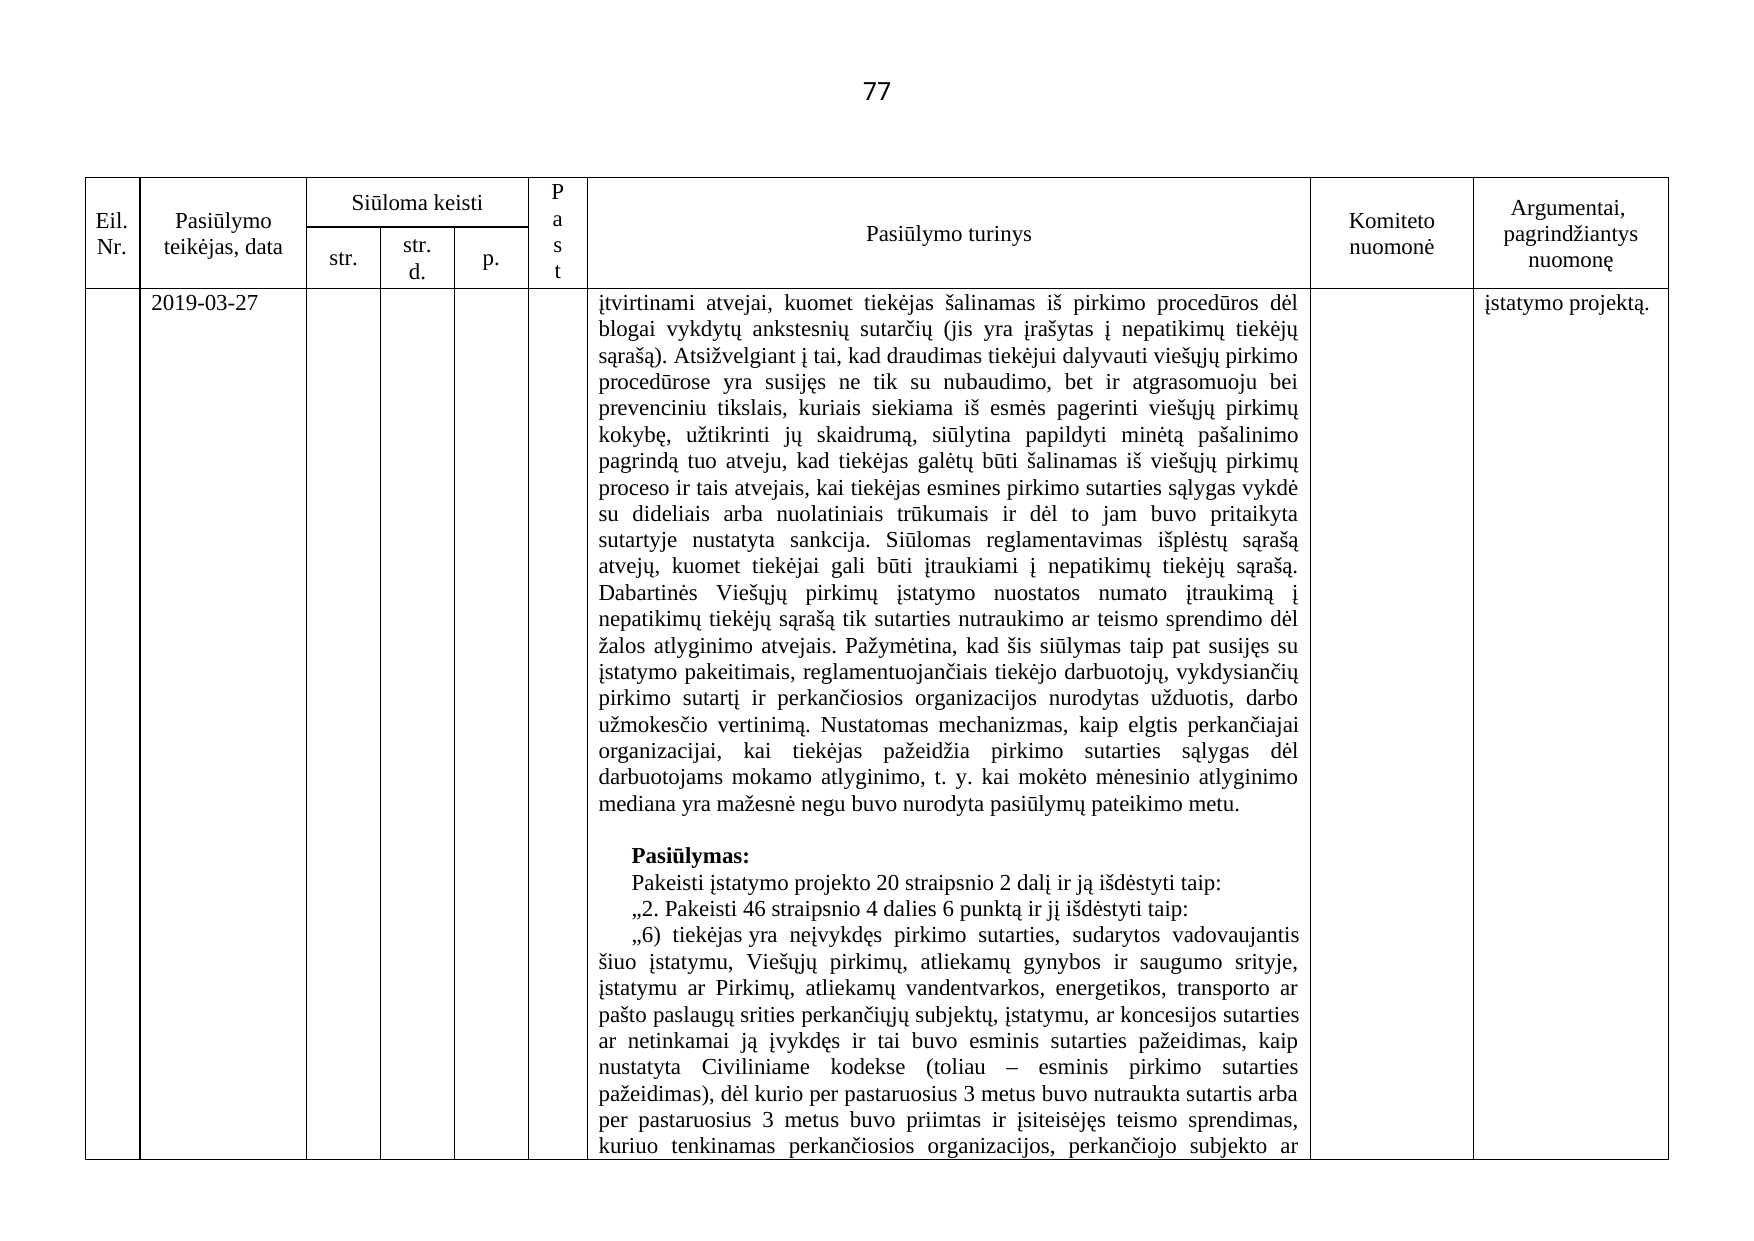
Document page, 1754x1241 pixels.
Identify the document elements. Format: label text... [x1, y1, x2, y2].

table_header Argumentai, pagrindžiantys nuomonę [1474, 178, 1668, 288]
table_header Pasiūlymo turinys [588, 178, 1310, 288]
table_cell [307, 289, 380, 1159]
table_cell str. d. [381, 228, 454, 288]
table_header Pasiūlymo teikėjas, data [141, 178, 306, 288]
table_cell įstatymo projektą. [1474, 289, 1668, 1159]
table_cell [1311, 289, 1473, 1159]
table_header Eil. Nr. [86, 178, 139, 288]
table_cell [86, 289, 139, 1159]
table_cell įtvirtinami atvejai, kuomet tiekėjas šalinamas iš pirkimo procedūros dėl blogai vykdytų ankstesnių sutarčių (jis yra įrašytas į nepatikimų tiekėjų sąrašą). Atsižvelgiant į tai, kad draudimas tiekėjui dalyvauti viešųjų pirkimo procedūrose yra susijęs ne tik su nubaudimo, bet ir atgrasomuoju bei prevenciniu tikslais, kuriais siekiama iš esmės pagerinti viešųjų pirkimų kokybę, užtikrinti jų skaidrumą, siūlytina papildyti minėtą pašalinimo pagrindą tuo atveju, kad tiekėjas galėtų būti šalinamas iš viešųjų pirkimų proceso ir tais atvejais, kai tiekėjas esmines pirkimo sutarties sąlygas vykdė su dideliais arba nuolatiniais trūkumais ir dėl to jam buvo pritaikyta sutartyje nustatyta sankcija. Siūlomas reglamentavimas išplėstų sąrašą atvejų, kuomet tiekėjai gali būti įtraukiami į nepatikimų tiekėjų sąrašą. Dabartinės Viešųjų pirkimų įstatymo nuostatos numato įtraukimą į nepatikimų tiekėjų sąrašą tik sutarties nutraukimo ar teismo sprendimo dėl žalos atlyginimo atvejais. Pažymėtina, kad šis siūlymas taip pat susijęs su įstatymo pakeitimais, reglamentuojančiais tiekėjo darbuotojų, vykdysiančių pirkimo sutartį ir perkančiosios organizacijos nurodytas užduotis, darbo užmokesčio vertinimą. Nustatomas mechanizmas, kaip elgtis perkančiajai organizacijai, kai tiekėjas pažeidžia pirkimo sutarties sąlygas dėl darbuotojams mokamo atlyginimo, t. y. kai mokėto mėnesinio atlyginimo mediana yra mažesnė negu buvo nurodyta pasiūlymų pateikimo metu. Pasiūlymas: Pakeisti įstatymo projekto 20 straipsnio 2 dalį ir ją išdėstyti taip: „2. Pakeisti 46 straipsnio 4 dalies 6 punktą ir jį išdėstyti taip: „6) tiekėjas yra neįvykdęs pirkimo sutarties, sudarytos vadovaujantis šiuo įstatymu, Viešųjų pirkimų, atliekamų gynybos ir saugumo srityje, įstatymu ar Pirkimų, atliekamų vandentvarkos, energetikos, transporto ar pašto paslaugų srities perkančiųjų subjektų, įstatymu, ar koncesijos sutarties ar netinkamai ją įvykdęs ir tai buvo esminis sutarties pažeidimas, kaip nustatyta Civiliniame kodekse (toliau – esminis pirkimo sutarties pažeidimas), dėl kurio per pastaruosius 3 metus buvo nutraukta sutartis arba per pastaruosius 3 metus buvo priimtas ir įsiteisėjęs teismo sprendimas, kuriuo tenkinamas perkančiosios organizacijos, perkančiojo subjekto ar [588, 289, 1310, 1159]
table_cell [455, 289, 528, 1159]
table_cell 2019-03-27 [141, 289, 306, 1159]
table_header Komiteto nuomonė [1311, 178, 1473, 288]
table_header Pastabos [529, 178, 587, 288]
table_cell [529, 289, 587, 1159]
table_cell p. [455, 228, 528, 288]
table_cell str. [307, 228, 380, 288]
table_header Siūloma keisti [307, 178, 528, 226]
table_cell [381, 289, 454, 1159]
